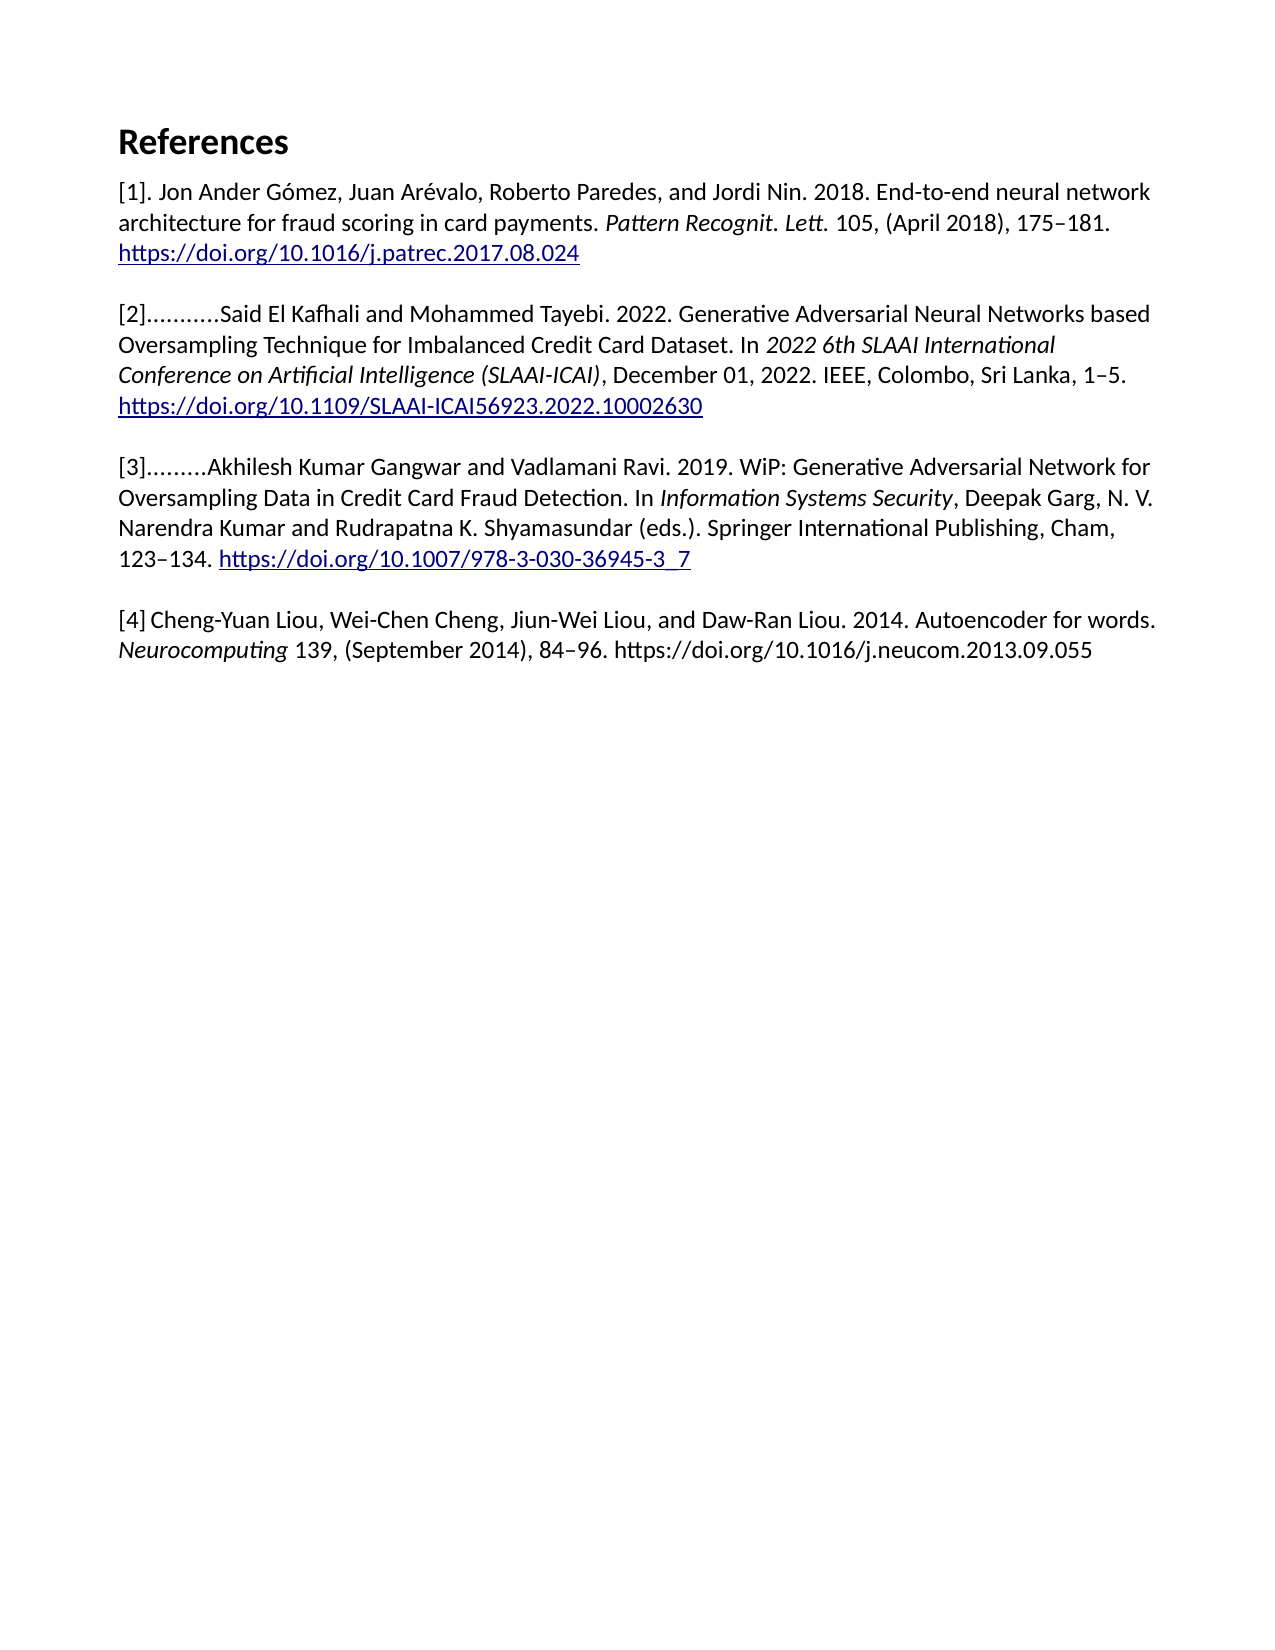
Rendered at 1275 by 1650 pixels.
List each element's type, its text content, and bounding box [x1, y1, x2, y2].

text [2] Said El Kafhali and Mohammed Tayebi. 2022. Generative Adversarial Neural Networks based Oversampling Technique for Imbalanced Credit Card Dataset. In 2022 6th SLAAI International Conference on Artificial Intelligence (SLAAI-ICAI), December 01, 2022. IEEE, Colombo, Sri Lanka, 1–5. https://doi.org/10.1109/SLAAI-ICAI56923.2022.10002630 [118, 298, 1157, 421]
text [1] Jon Ander Gómez, Juan Arévalo, Roberto Paredes, and Jordi Nin. 2018. End-to-end neural network architecture for fraud scoring in card payments. Pattern Recognit. Lett. 105, (April 2018), 175–181. https://doi.org/10.1016/j.patrec.2017.08.024 [118, 176, 1157, 268]
text [3] Akhilesh Kumar Gangwar and Vadlamani Ravi. 2019. WiP: Generative Adversarial Network for Oversampling Data in Credit Card Fraud Detection. In Information Systems Security, Deepak Garg, N. V. Narendra Kumar and Rudrapatna K. Shyamasundar (eds.). Springer International Publishing, Cham, 123–134. https://doi.org/10.1007/978-3-030-36945-3_7 [118, 451, 1157, 573]
text [4] Cheng-Yuan Liou, Wei-Chen Cheng, Jiun-Wei Liou, and Daw-Ran Liou. 2014. Autoencoder for words. Neurocomputing 139, (September 2014), 84–96. https://doi.org/10.1016/j.neucom.2013.09.055 [118, 604, 1157, 665]
subtitle References [118, 118, 1157, 164]
